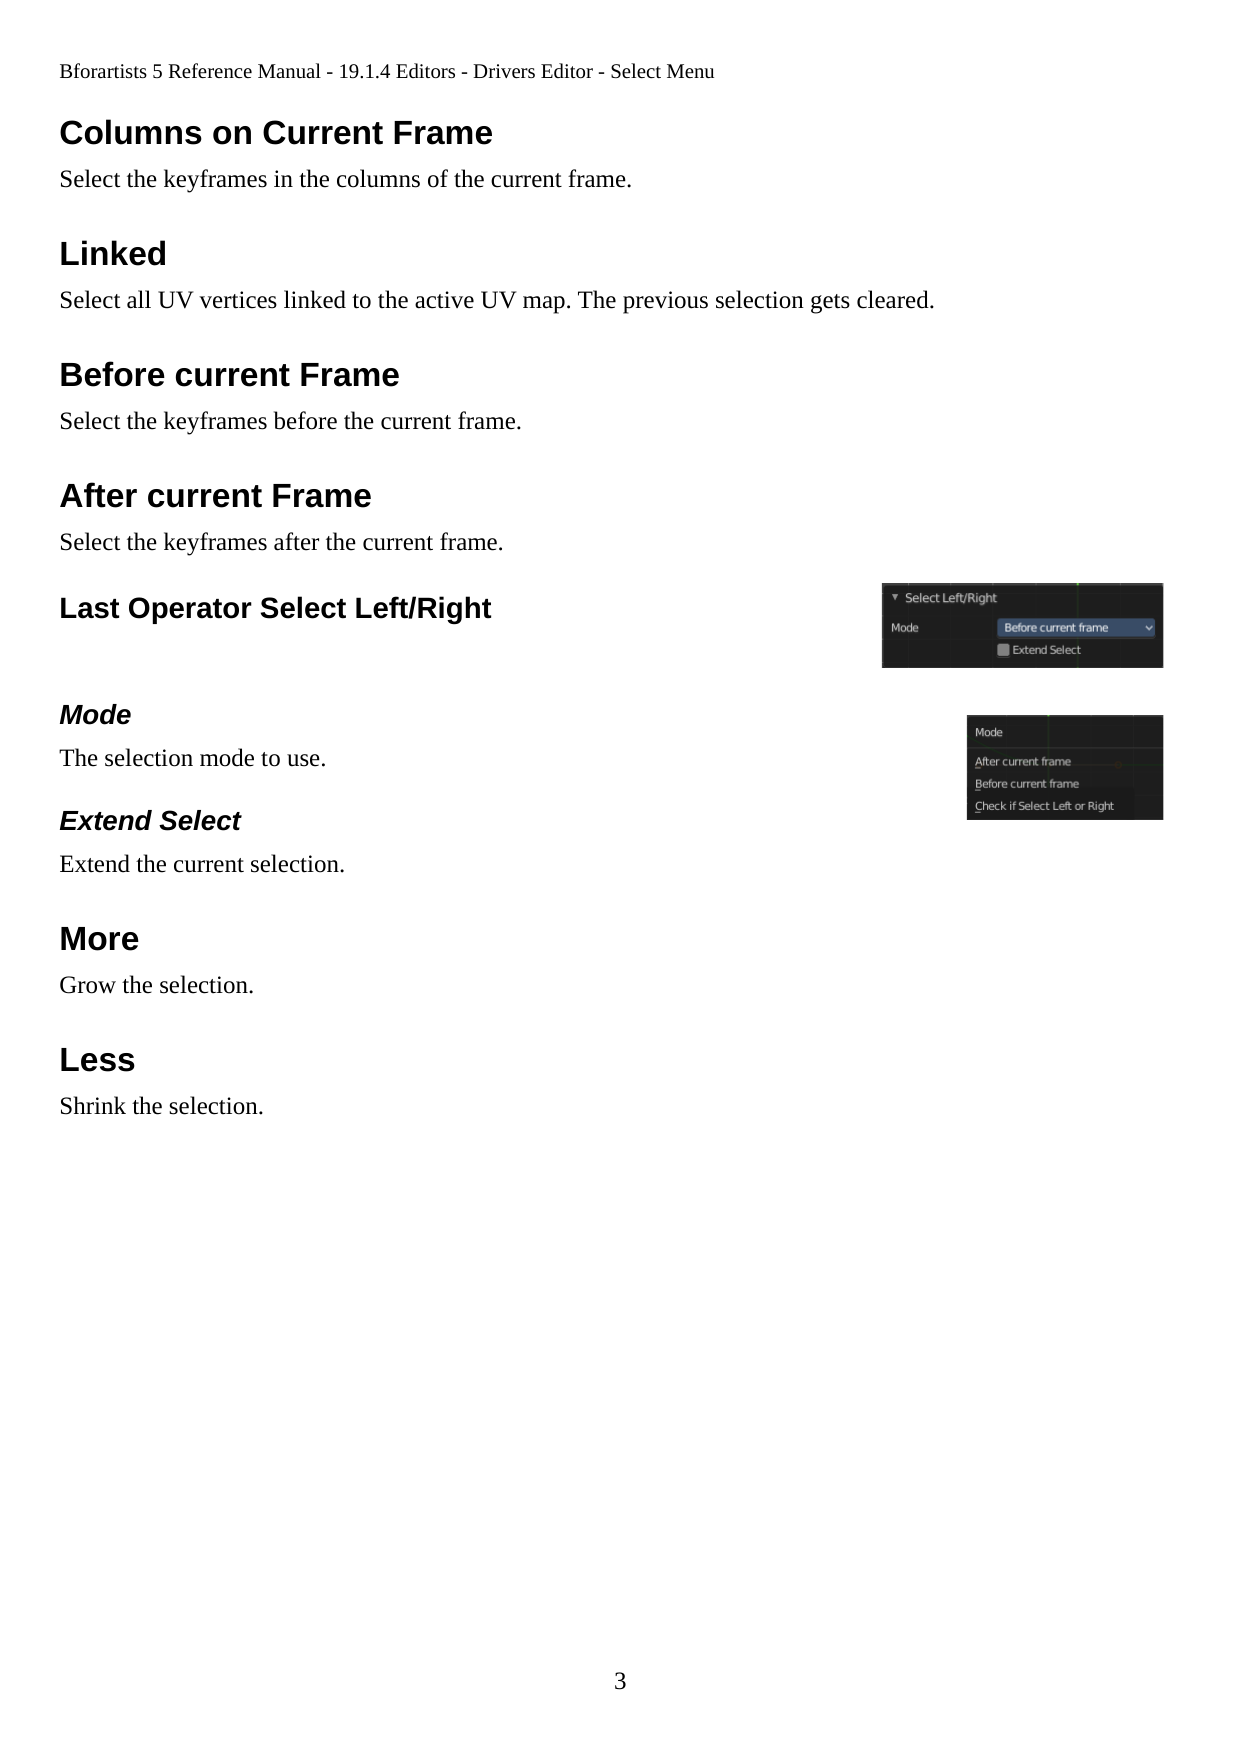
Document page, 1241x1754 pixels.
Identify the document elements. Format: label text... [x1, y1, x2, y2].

picture [881, 583, 1164, 668]
subtitle More [59, 918, 1181, 957]
subtitle Extend Select [59, 804, 1181, 836]
text The selection mode to use. [59, 743, 966, 771]
subtitle Before current Frame [59, 355, 1181, 393]
subtitle Linked [59, 234, 1181, 272]
text Grow the selection. [59, 970, 1181, 998]
subtitle Last Operator Select Left/Right [59, 591, 881, 624]
text Select the keyframes in the columns of the current frame. [59, 164, 1181, 192]
text Extend the current selection. [59, 849, 1181, 877]
text Select the keyframes before the current frame. [59, 406, 1181, 434]
subtitle Less [59, 1039, 1181, 1078]
text Shrink the selection. [59, 1091, 1181, 1119]
subtitle After current Frame [59, 476, 1181, 514]
text Select the keyframes after the current frame. [59, 527, 1181, 556]
subtitle Mode [59, 698, 1181, 730]
picture [966, 715, 1164, 820]
subtitle Columns on Current Frame [59, 113, 1181, 151]
text Select all UV vertices linked to the active UV map. The previous selection gets cleared. [59, 285, 1181, 313]
